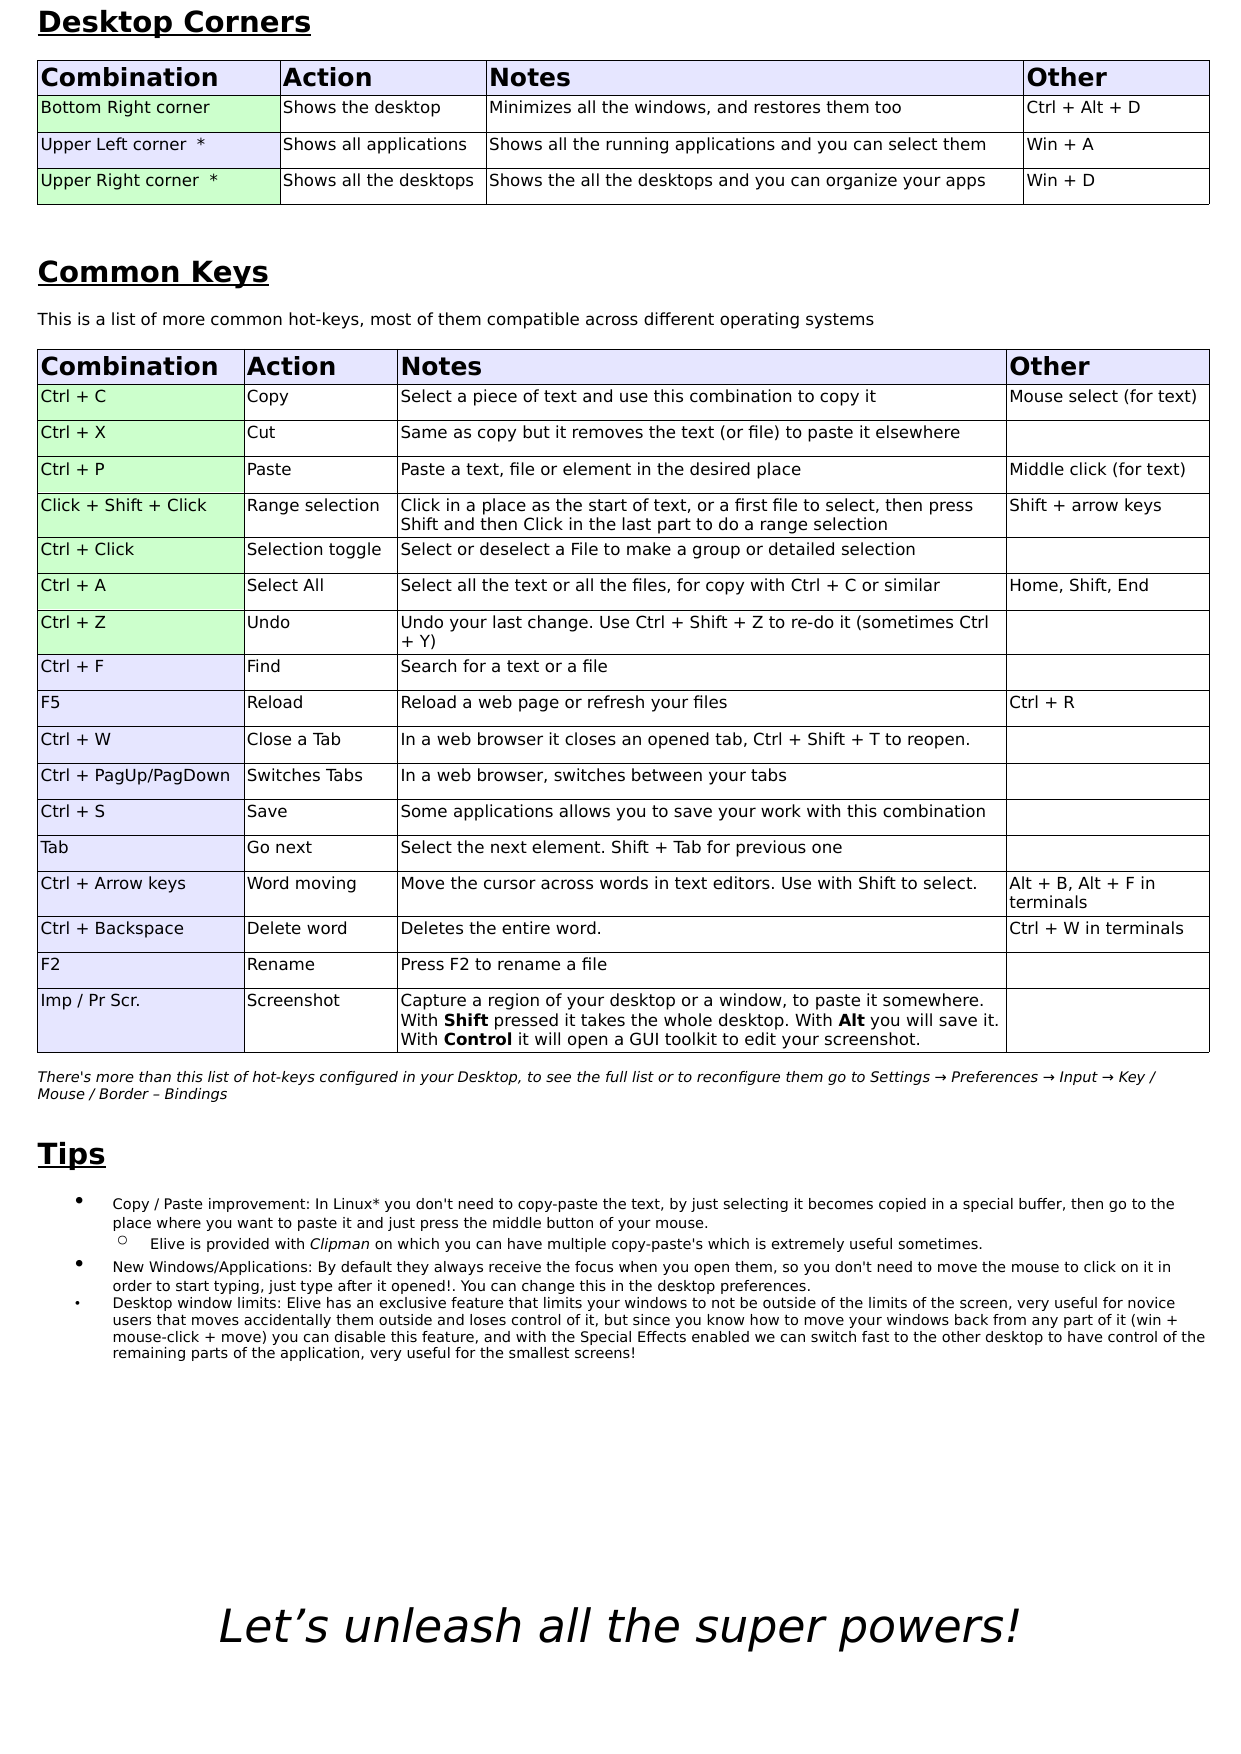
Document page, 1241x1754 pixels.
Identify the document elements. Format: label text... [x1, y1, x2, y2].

table_cell Shows the all the desktops and you can organize your apps [487, 169, 1023, 204]
list New Windows/Applications: By default they always receive the focus when you open them, so you don't need to move the mouse to click on it in order to start typing, just type after it opened!. You can change this in the desktop preferences. [75, 1255, 1209, 1294]
table_cell Ctrl + S [38, 800, 244, 835]
table_cell Middle click (for text) [1007, 457, 1209, 492]
table_cell Press F2 to rename a file [398, 953, 1006, 988]
list Elive is provided with Clipman on which you can have multiple copy-paste's which is extremely useful sometimes. [112, 1232, 1209, 1255]
table_cell [1007, 538, 1209, 573]
table_cell Ctrl + P [38, 457, 244, 492]
table_cell Ctrl + F [38, 655, 244, 690]
table_cell Shift + arrow keys [1007, 494, 1209, 537]
table_cell Ctrl + Z [38, 611, 244, 654]
text There's more than this list of hot-keys configured in your Desktop, to see the full list or to reconfigure them go to Settings → Preferences → Input → Key / Mouse / Border – Bindings [37, 1069, 1209, 1103]
table_cell [1007, 764, 1209, 799]
table_cell Reload [245, 691, 397, 726]
table_cell Ctrl + C [38, 385, 244, 420]
table_cell [1007, 989, 1209, 1052]
table_header Action [245, 350, 397, 384]
text Tips [37, 1137, 1209, 1171]
table_cell Paste a text, file or element in the desired place [398, 457, 1006, 492]
table_cell Rename [245, 953, 397, 988]
list Desktop window limits: Elive has an exclusive feature that limits your windows to not be outside of the limits of the screen, very useful for novice users that moves accidentally them outside and loses control of it, but since you know how to move your windows back from any part of it (win + mouse-click + move) you can disable this feature, and with the Special Effects enabled we can switch fast to the other desktop to have control of the remaining parts of the application, very useful for the smallest screens! [75, 1294, 1209, 1362]
table_cell Select a piece of text and use this combination to copy it [398, 385, 1006, 420]
table_cell In a web browser, switches between your tabs [398, 764, 1006, 799]
table_cell F2 [38, 953, 244, 988]
table_cell Alt + B, Alt + F in terminals [1007, 872, 1209, 916]
table_cell In a web browser it closes an opened tab, Ctrl + Shift + T to reopen. [398, 727, 1006, 763]
table_cell Close a Tab [245, 727, 397, 763]
table_cell Ctrl + Arrow keys [38, 872, 244, 916]
table_cell Undo your last change. Use Ctrl + Shift + Z to re-do it (sometimes Ctrl + Y) [398, 611, 1006, 654]
table_cell Ctrl + R [1007, 691, 1209, 726]
table_header Combination [38, 61, 280, 95]
table_header Action [281, 61, 486, 95]
table_cell [1007, 727, 1209, 763]
table_cell Click in a place as the start of text, or a first file to select, then press Shift and then Click in the last part to do a range selection [398, 494, 1006, 537]
text Desktop Corners [37, 5, 1209, 39]
table_cell Shows the desktop [281, 96, 486, 132]
table_cell Minimizes all the windows, and restores them too [487, 96, 1023, 132]
table_cell F5 [38, 691, 244, 726]
table_header Notes [487, 61, 1023, 95]
table_cell Imp / Pr Scr. [38, 989, 244, 1052]
table_cell Shows all the desktops [281, 169, 486, 204]
table_cell Selection toggle [245, 538, 397, 573]
table_cell Shows all applications [281, 133, 486, 168]
table_cell [1007, 836, 1209, 871]
table_cell Capture a region of your desktop or a window, to paste it somewhere. With Shift pressed it takes the whole desktop. With Alt you will save it. With Control it will open a GUI toolkit to edit your screenshot. [398, 989, 1006, 1052]
table_header Other [1024, 61, 1209, 95]
table_cell Upper Right corner * [38, 169, 280, 204]
table_cell Reload a web page or refresh your files [398, 691, 1006, 726]
table_cell Range selection [245, 494, 397, 537]
table_header Combination [38, 350, 244, 384]
table_cell Select all the text or all the files, for copy with Ctrl + C or similar [398, 574, 1006, 609]
table_cell Mouse select (for text) [1007, 385, 1209, 420]
table_cell [1007, 421, 1209, 456]
table_cell Deletes the entire word. [398, 917, 1006, 952]
table_cell Go next [245, 836, 397, 871]
table_cell [1007, 655, 1209, 690]
text This is a list of more common hot-keys, most of them compatible across different operating systems [37, 310, 1209, 329]
table_cell Move the cursor across words in text editors. Use with Shift to select. [398, 872, 1006, 916]
table_cell Select or deselect a File to make a group or detailed selection [398, 538, 1006, 573]
table_cell [1007, 800, 1209, 835]
table_cell Find [245, 655, 397, 690]
table_cell Win + A [1024, 133, 1209, 168]
table_cell Ctrl + Alt + D [1024, 96, 1209, 132]
table_cell Copy [245, 385, 397, 420]
table_cell Ctrl + PagUp/PagDown [38, 764, 244, 799]
table_header Other [1007, 350, 1209, 384]
table_cell Switches Tabs [245, 764, 397, 799]
table_cell Upper Left corner * [38, 133, 280, 168]
table_cell Delete word [245, 917, 397, 952]
table_cell Click + Shift + Click [38, 494, 244, 537]
table_cell Select All [245, 574, 397, 609]
table_cell Select the next element. Shift + Tab for previous one [398, 836, 1006, 871]
table_cell Home, Shift, End [1007, 574, 1209, 609]
table_cell Save [245, 800, 397, 835]
table_cell Ctrl + Backspace [38, 917, 244, 952]
table_cell Some applications allows you to save your work with this combination [398, 800, 1006, 835]
table_cell Shows all the running applications and you can select them [487, 133, 1023, 168]
table_cell Ctrl + W in terminals [1007, 917, 1209, 952]
table_cell Word moving [245, 872, 397, 916]
table_cell [1007, 953, 1209, 988]
table_cell Ctrl + W [38, 727, 244, 763]
table_cell Undo [245, 611, 397, 654]
table_cell Ctrl + X [38, 421, 244, 456]
table_cell Search for a text or a file [398, 655, 1006, 690]
table_cell Paste [245, 457, 397, 492]
table_cell Ctrl + A [38, 574, 244, 609]
text Common Keys [37, 255, 1209, 289]
table_cell Tab [38, 836, 244, 871]
table_cell Win + D [1024, 169, 1209, 204]
table_cell [1007, 611, 1209, 654]
table_header Notes [398, 350, 1006, 384]
table_cell Screenshot [245, 989, 397, 1052]
list Copy / Paste improvement: In Linux* you don't need to copy-paste the text, by just selecting it becomes copied in a special buffer, then go to the place where you want to paste it and just press the middle button of your mouse. [75, 1192, 1209, 1232]
text Let’s unleash all the super powers! [37, 1600, 1209, 1653]
table_cell Cut [245, 421, 397, 456]
table_cell Ctrl + Click [38, 538, 244, 573]
table_cell Same as copy but it removes the text (or file) to paste it elsewhere [398, 421, 1006, 456]
table_cell Bottom Right corner [38, 96, 280, 132]
